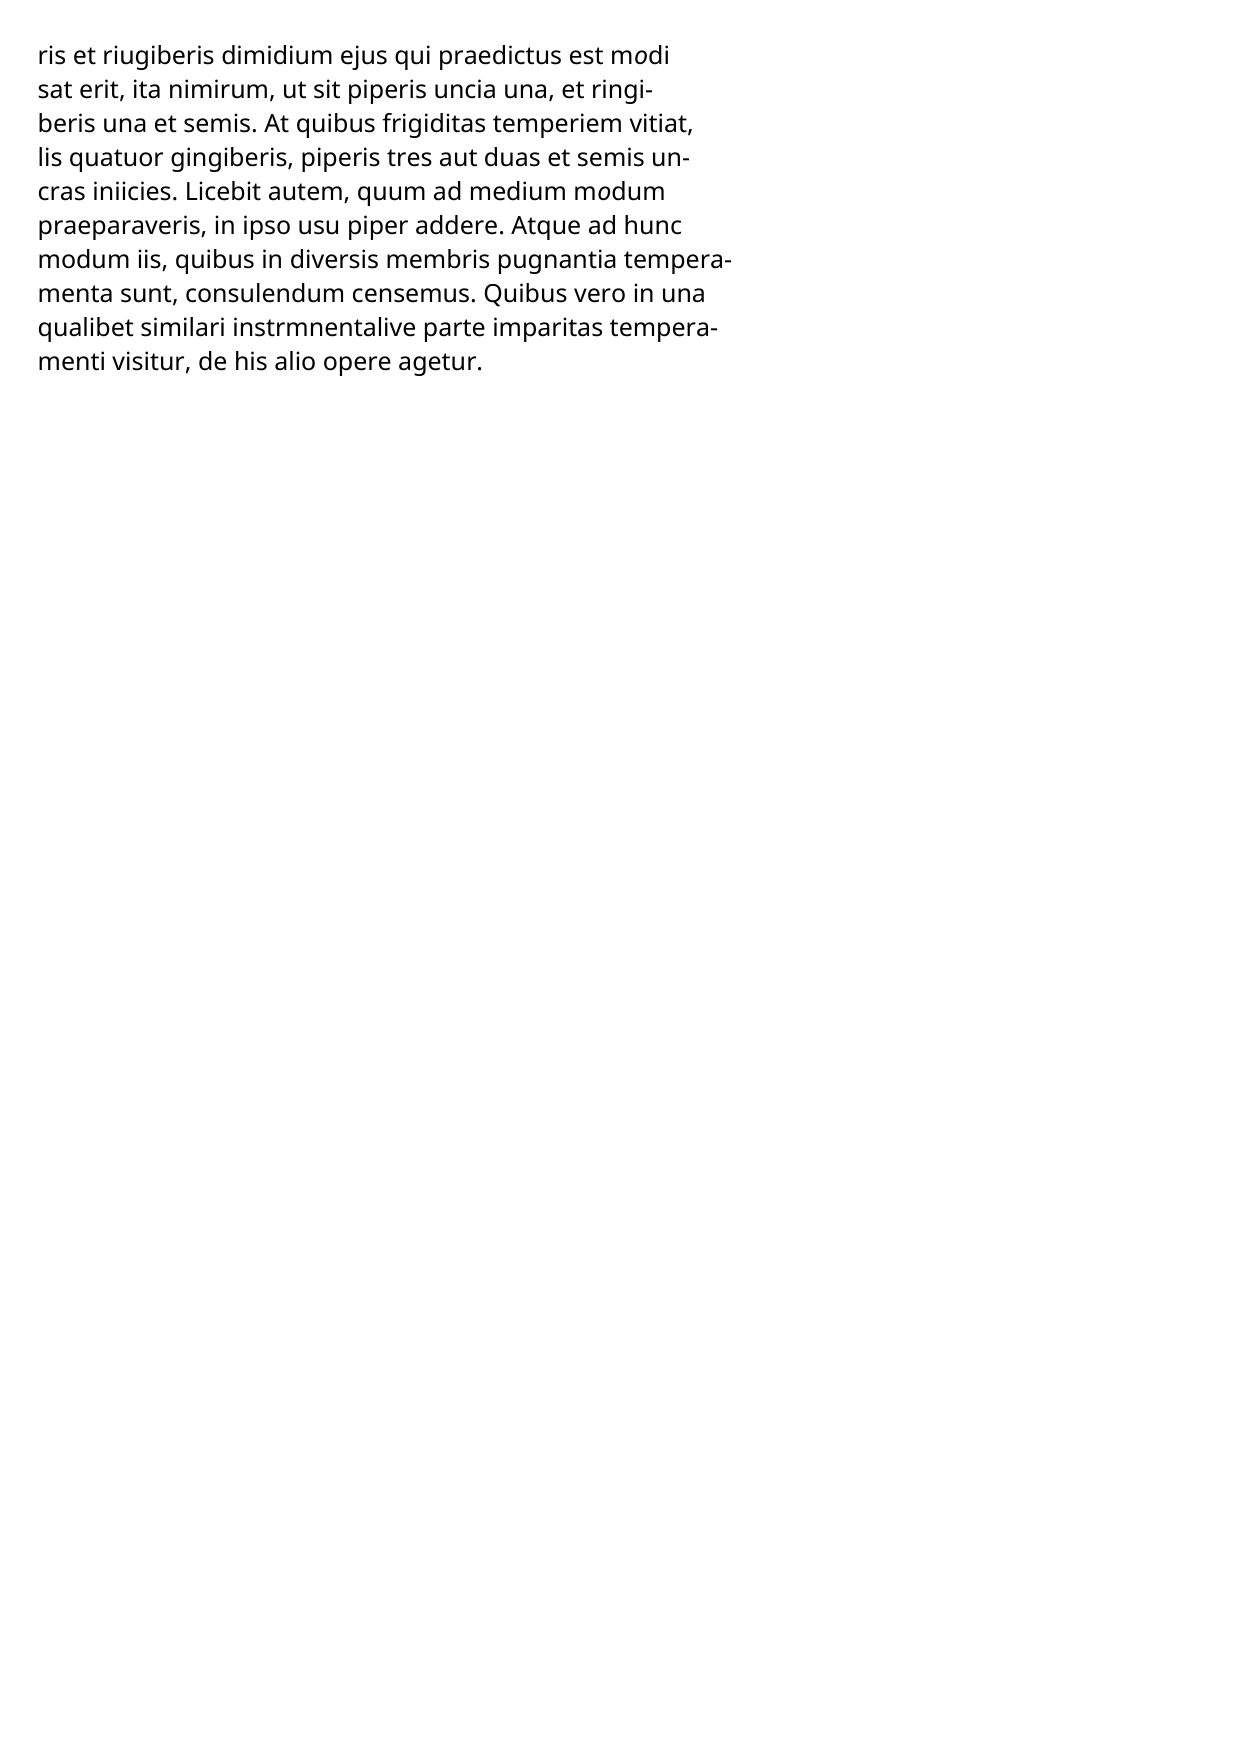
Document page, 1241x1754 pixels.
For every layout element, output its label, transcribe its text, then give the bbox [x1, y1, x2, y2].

text ris et riugiberis dimidium ejus qui praedictus est modi sat erit, ita nimirum, ut sit piperis uncia una, et ringi- beris una et semis. At quibus frigiditas temperiem vitiat, lis quatuor gingiberis, piperis tres aut duas et semis un- cras iniicies. Licebit autem, quum ad medium modum praeparaveris, in ipso usu piper addere. Atque ad hunc modum iis, quibus in diversis membris pugnantia tempera- menta sunt, consulendum censemus. Quibus vero in una qualibet similari instrmnentalive parte imparitas tempera- menti visitur, de his alio opere agetur. [37, 37, 1203, 378]
